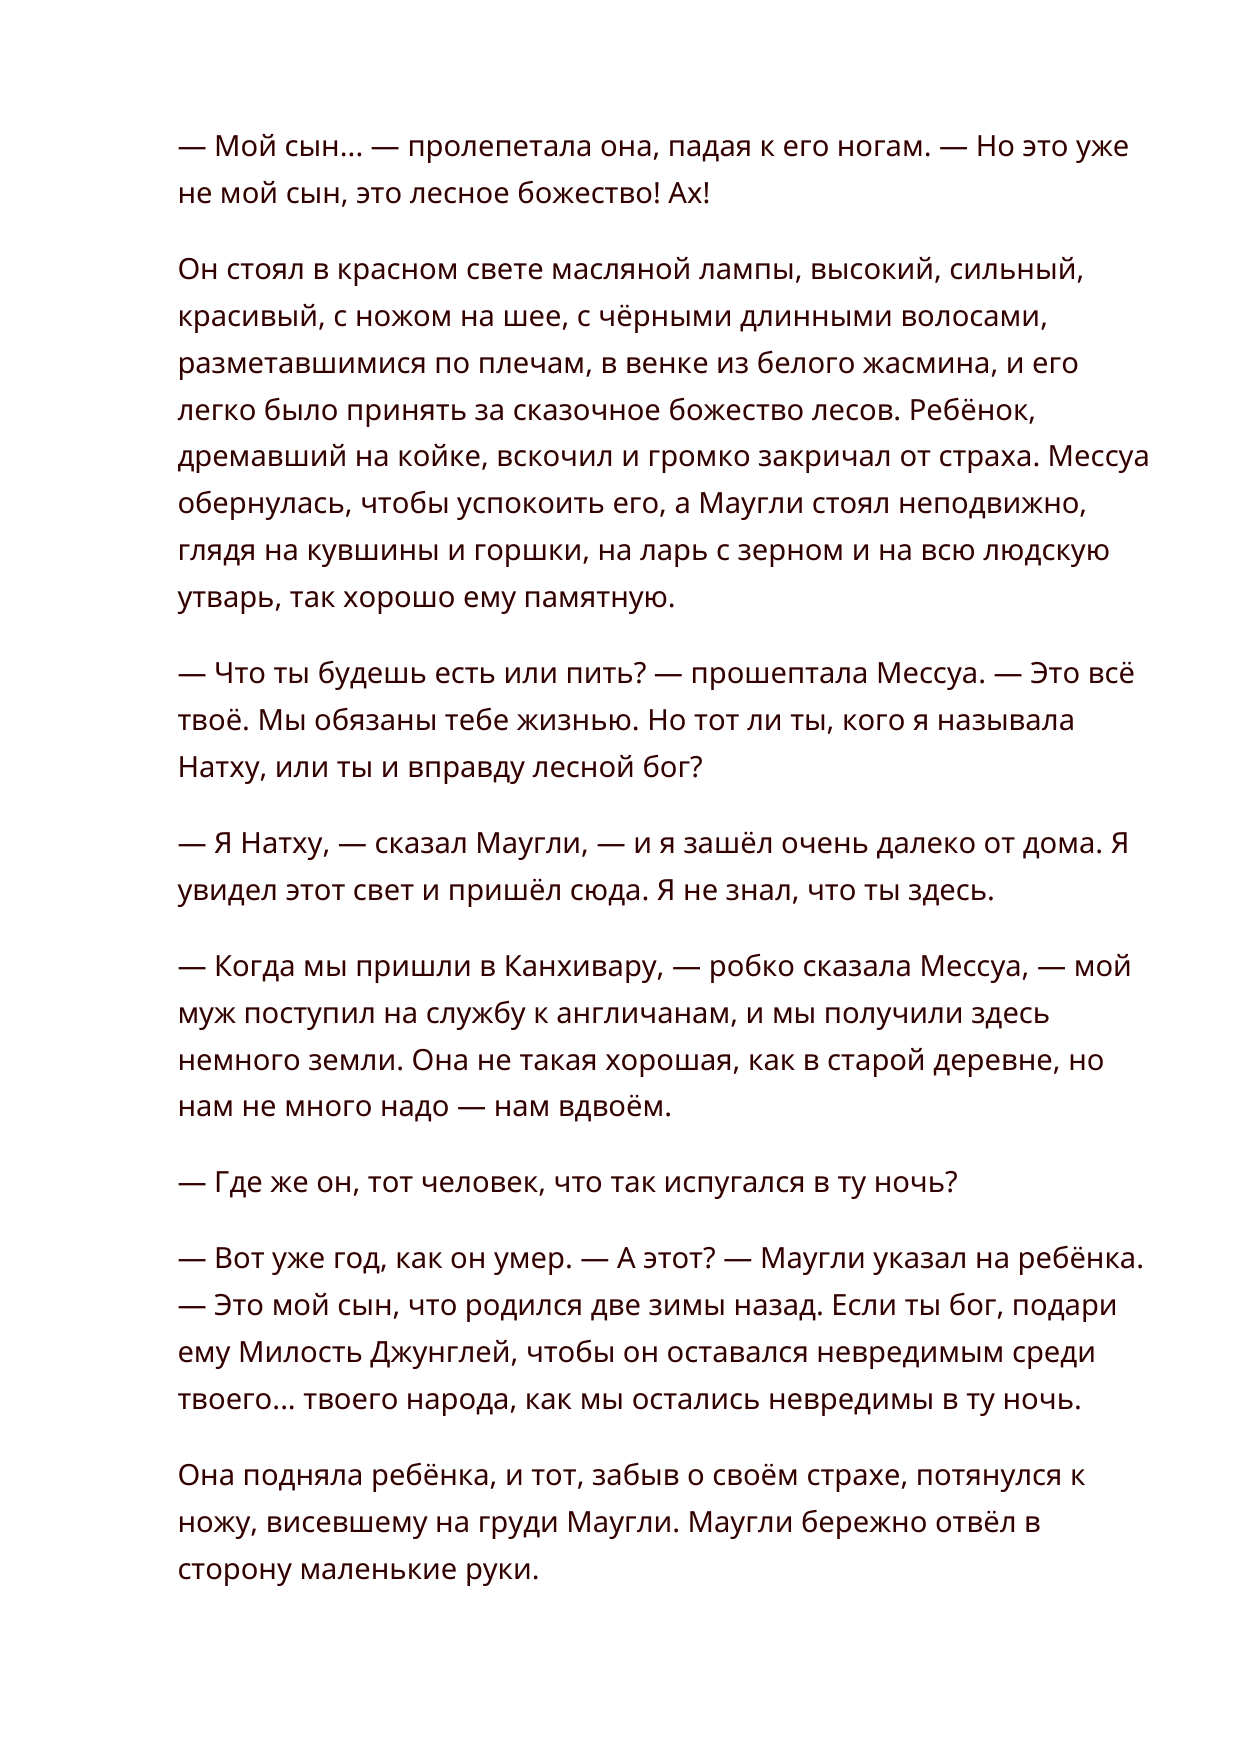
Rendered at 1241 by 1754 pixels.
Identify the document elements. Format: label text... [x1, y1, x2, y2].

text — Где же он, тот человек, что так испугался в ту ночь? [177, 1154, 1152, 1201]
text — Вот уже год, как он умер. — А этот? — Маугли указал на ребёнка. — Это мой сын, что родился две зимы назад. Если ты бог, подари ему Милость Джунглей, чтобы он оставался невредимым среди твоего... твоего народа, как мы остались невредимы в ту ночь. [177, 1231, 1152, 1418]
text — Я Натху, — сказал Маугли, — и я зашёл очень далеко от дома. Я увидел этот свет и пришёл сюда. Я не знал, что ты здесь. [177, 815, 1152, 909]
text — Когда мы пришли в Канхивару, — робко сказала Мессуа, — мой муж поступил на службу к англичанам, и мы получили здесь немного земли. Она не такая хорошая, как в старой деревне, но нам не много надо — нам вдвоём. [177, 938, 1152, 1125]
text Она подняла ребёнка, и тот, забыв о своём страхе, потянулся к ножу, висевшему на груди Маугли. Маугли бережно отвёл в сторону маленькие руки. [177, 1447, 1152, 1588]
text — Мой сын... — пролепетала она, падая к его ногам. — Но это уже не мой сын, это лесное божество! Ах! [177, 118, 1152, 212]
text — Что ты будешь есть или пить? — прошептала Мессуа. — Это всё твоё. Мы обязаны тебе жизнью. Но тот ли ты, кого я называла Натху, или ты и вправду лесной бог? [177, 645, 1152, 786]
text Он стоял в красном свете масляной лампы, высокий, сильный, красивый, с ножом на шее, с чёрными длинными волосами, разметавшимися по плечам, в венке из белого жасмина, и его легко было принять за сказочное божество лесов. Ребёнок, дремавший на койке, вскочил и громко закричал от страха. Мессуа обернулась, чтобы успокоить его, а Маугли стоял неподвижно, глядя на кувшины и горшки, на ларь с зерном и на всю людскую утварь, так хорошо ему памятную. [177, 241, 1152, 616]
